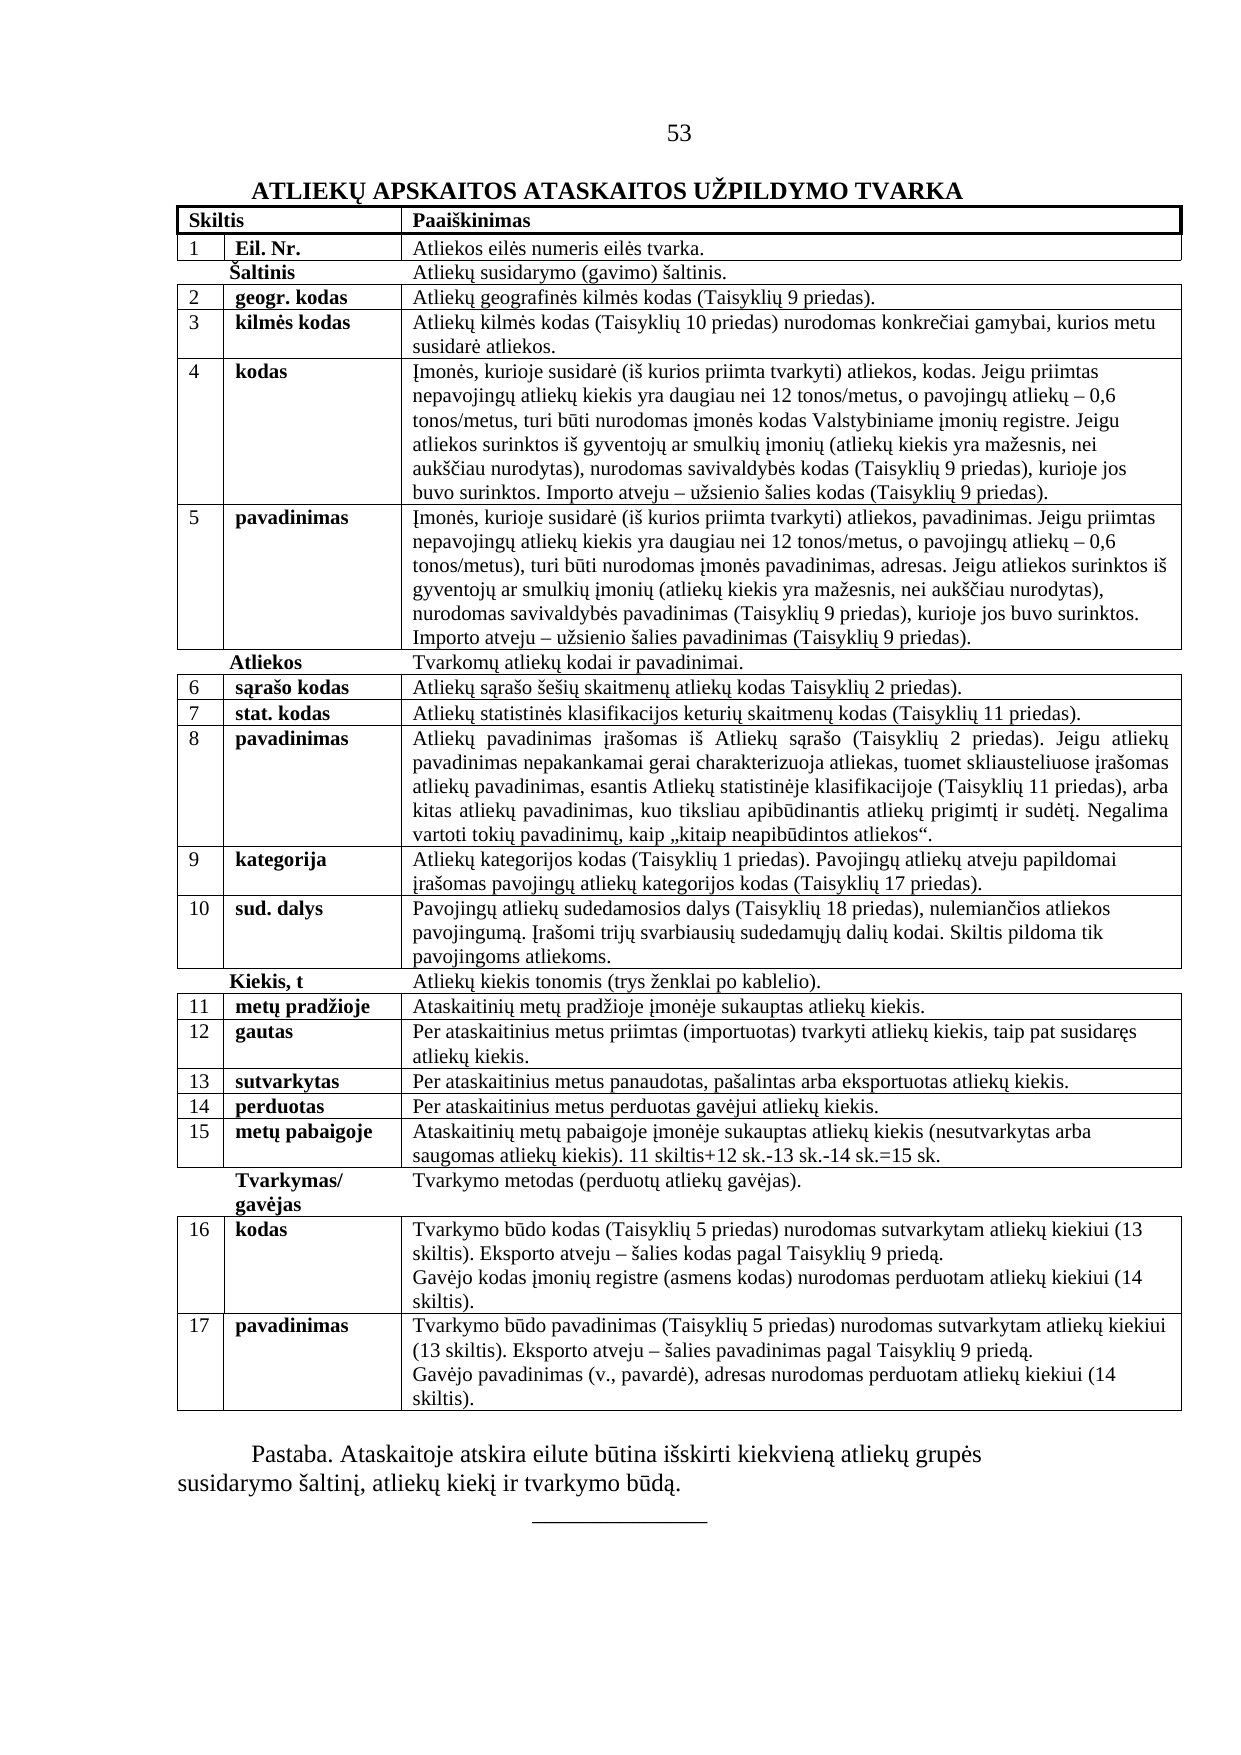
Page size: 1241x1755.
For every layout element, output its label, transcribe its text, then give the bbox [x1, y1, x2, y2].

table_cell Tvarkymo būdo kodas (Taisyklių 5 priedas) nurodomas sutvarkytam atliekų kiekiui (13 skiltis). Eksporto atveju – šalies kodas pagal Taisyklių 9 priedą. Gavėjo kodas įmonių registre (asmens kodas) nurodomas perduotam atliekų kiekiui (14 skiltis). [402, 1217, 1181, 1313]
table_cell Pavojingų atliekų sudedamosios dalys (Taisyklių 18 priedas), nulemiančios atliekos pavojingumą. Įrašomi trijų svarbiausių sudedamųjų dalių kodai. Skiltis pildoma tik pavojingoms atliekoms. [402, 896, 1181, 968]
table_cell Tvarkymo metodas (perduotų atliekų gavėjas). [401, 1168, 1181, 1216]
table_cell Šaltinis [218, 261, 401, 284]
table_cell gautas [224, 1020, 401, 1068]
table_cell 12 [178, 1020, 223, 1068]
table_cell sąrašo kodas [224, 675, 401, 699]
table_header Skiltis [179, 208, 401, 232]
table_cell Atliekų sąrašo šešių skaitmenų atliekų kodas Taisyklių 2 priedas). [402, 675, 1181, 699]
table_cell 4 [178, 359, 223, 504]
table_cell Atliekų kilmės kodas (Taisyklių 10 priedas) nurodomas konkrečiai gamybai, kurios metu susidarė atliekos. [402, 310, 1181, 358]
table_cell [177, 969, 218, 993]
table_cell Atliekos eilės numeris eilės tvarka. [402, 235, 1181, 259]
text atliekų apskaitos ataskaitos užpildymo tvarka [177, 176, 1181, 205]
table_cell Kiekis, t [218, 969, 401, 993]
table_cell Per ataskaitinius metus priimtas (importuotas) tvarkyti atliekų kiekis, taip pat susidaręs atliekų kiekis. [402, 1020, 1181, 1068]
table_cell perduotas [224, 1094, 401, 1118]
table_cell Tvarkymo būdo pavadinimas (Taisyklių 5 priedas) nurodomas sutvarkytam atliekų kiekiui (13 skiltis). Eksporto atveju – šalies pavadinimas pagal Taisyklių 9 priedą. Gavėjo pavadinimas (v., pavardė), adresas nurodomas perduotam atliekų kiekiui (14 skiltis). [402, 1314, 1181, 1410]
table_cell Įmonės, kurioje susidarė (iš kurios priimta tvarkyti) atliekos, pavadinimas. Jeigu priimtas nepavojingų atliekų kiekis yra daugiau nei 12 tonos/metus, o pavojingų atliekų – 0,6 tonos/metus), turi būti nurodomas įmonės pavadinimas, adresas. Jeigu atliekos surinktos iš gyventojų ar smulkių įmonių (atliekų kiekis yra mažesnis, nei aukščiau nurodytas), nurodomas savivaldybės pavadinimas (Taisyklių 9 priedas), kurioje jos buvo surinktos. Importo atveju – užsienio šalies pavadinimas (Taisyklių 9 priedas). [402, 505, 1181, 649]
table_cell 17 [178, 1314, 223, 1410]
table_cell Atliekų kiekis tonomis (trys ženklai po kablelio). [401, 969, 1181, 993]
table_cell Ataskaitinių metų pradžioje įmonėje sukauptas atliekų kiekis. [402, 994, 1181, 1018]
table_cell Atliekų geografinės kilmės kodas (Taisyklių 9 priedas). [402, 285, 1181, 309]
table_cell metų pabaigoje [224, 1119, 401, 1167]
table_cell Įmonės, kurioje susidarė (iš kurios priimta tvarkyti) atliekos, kodas. Jeigu priimtas nepavojingų atliekų kiekis yra daugiau nei 12 tonos/metus, o pavojingų atliekų – 0,6 tonos/metus, turi būti nurodomas įmonės kodas Valstybiniame įmonių registre. Jeigu atliekos surinktos iš gyventojų ar smulkių įmonių (atliekų kiekis yra mažesnis, nei aukščiau nurodytas), nurodomas savivaldybės kodas (Taisyklių 9 priedas), kurioje jos buvo surinktos. Importo atveju – užsienio šalies kodas (Taisyklių 9 priedas). [402, 359, 1181, 504]
table_cell 6 [178, 675, 223, 699]
text Pastaba. Ataskaitoje atskira eilute būtina išskirti kiekvieną atliekų grupės susidarymo šaltinį, atliekų kiekį ir tvarkymo būdą. [177, 1439, 1062, 1497]
table_cell Atliekų kategorijos kodas (Taisyklių 1 priedas). Pavojingų atliekų atveju papildomai įrašomas pavojingų atliekų kategorijos kodas (Taisyklių 17 priedas). [402, 847, 1181, 895]
table_cell 5 [178, 505, 223, 649]
table_cell Atliekų susidarymo (gavimo) šaltinis. [401, 261, 1181, 284]
table_cell kilmės kodas [224, 310, 401, 358]
table_cell kodas [224, 359, 401, 504]
table_cell Per ataskaitinius metus panaudotas, pašalintas arba eksportuotas atliekų kiekis. [402, 1069, 1181, 1093]
table_cell geogr. kodas [224, 285, 401, 309]
table_cell 15 [178, 1119, 223, 1167]
table_cell pavadinimas [224, 726, 401, 846]
text ______________ [177, 1497, 1062, 1526]
table_cell sud. dalys [224, 896, 401, 968]
table_cell 3 [178, 310, 223, 358]
table_cell 1 [178, 235, 224, 259]
table_cell kodas [225, 1217, 401, 1313]
table_cell Tvarkomų atliekų kodai ir pavadinimai. [401, 650, 1181, 674]
table_cell 16 [178, 1217, 224, 1313]
table_cell [177, 650, 218, 674]
table_cell [177, 1168, 224, 1216]
table_cell [177, 261, 218, 284]
table_cell Atliekų statistinės klasifikacijos keturių skaitmenų kodas (Taisyklių 11 priedas). [402, 700, 1181, 724]
table_cell Atliekų pavadinimas įrašomas iš Atliekų sąrašo (Taisyklių 2 priedas). Jeigu atliekų pavadinimas nepakankamai gerai charakterizuoja atliekas, tuomet skliausteliuose įrašomas atliekų pavadinimas, esantis Atliekų statistinėje klasifikacijoje (Taisyklių 11 priedas), arba kitas atliekų pavadinimas, kuo tiksliau apibūdinantis atliekų prigimtį ir sudėtį. Negalima vartoti tokių pavadinimų, kaip „kitaip neapibūdintos atliekos“. [402, 726, 1181, 846]
table_header Paaiškinimas [402, 208, 1179, 232]
table_cell 8 [178, 726, 223, 846]
table_cell stat. kodas [224, 700, 401, 724]
table_cell sutvarkytas [224, 1069, 401, 1093]
table_cell Eil. Nr. [225, 235, 401, 259]
table_cell 10 [178, 896, 223, 968]
table_cell pavadinimas [224, 1314, 401, 1410]
table_cell Ataskaitinių metų pabaigoje įmonėje sukauptas atliekų kiekis (nesutvarkytas arba saugomas atliekų kiekis). 11 skiltis+12 sk.-13 sk.-14 sk.=15 sk. [402, 1119, 1181, 1167]
table_cell Tvarkymas/ gavėjas [224, 1168, 401, 1216]
table_cell kategorija [224, 847, 401, 895]
table_cell 11 [178, 994, 223, 1018]
table_cell pavadinimas [224, 505, 401, 649]
table_cell 2 [178, 285, 223, 309]
table_cell 9 [178, 847, 223, 895]
table_cell Atliekos [218, 650, 401, 674]
table_cell 7 [178, 700, 223, 724]
table_cell Per ataskaitinius metus perduotas gavėjui atliekų kiekis. [402, 1094, 1181, 1118]
table_cell metų pradžioje [224, 994, 401, 1018]
table_cell 13 [178, 1069, 223, 1093]
table_cell 14 [178, 1094, 223, 1118]
